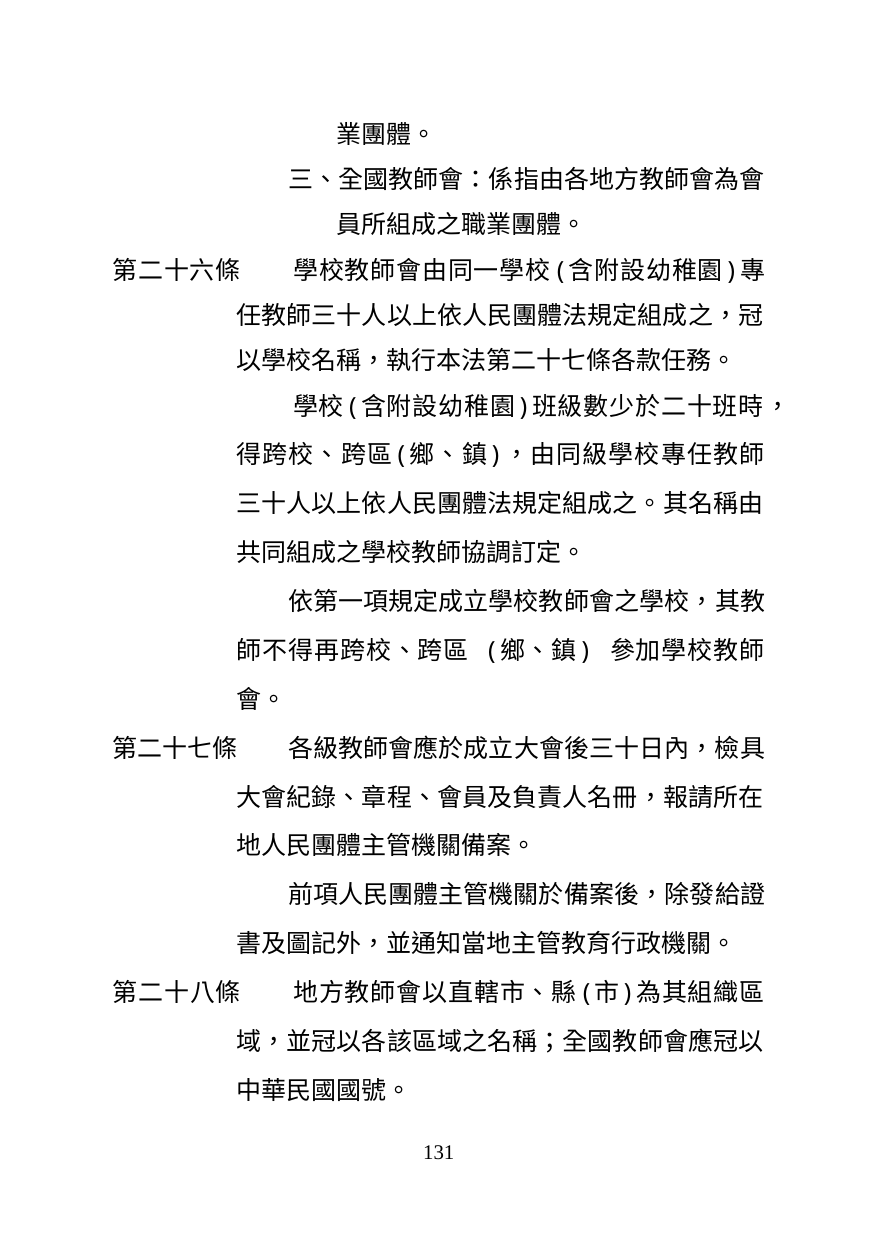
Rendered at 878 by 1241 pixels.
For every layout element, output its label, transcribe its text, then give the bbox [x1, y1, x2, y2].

text 第二十六條 學校教師會由同一學校(含附設幼稚園)專任教師三十人以上依人民團體法規定組成之，冠以學校名稱，執行本法第二十七條各款任務。 [112, 250, 765, 377]
text 前項人民團體主管機關於備案後，除發給證書及圖記外，並通知當地主管教育行政機關。 [112, 875, 765, 960]
text 三、全國教師會：係指由各地方教師會為會員所組成之職業團體。 [112, 159, 765, 241]
text 第二十七條 各級教師會應於成立大會後三十日內，檢具大會紀錄、章程、會員及負責人名冊，報請所在地人民團體主管機關備案。 [112, 728, 765, 862]
text 學校(含附設幼稚園)班級數少於二十班時，得跨校、跨區(鄉、鎮)，由同級學校專任教師三十人以上依人民團體法規定組成之。其名稱由共同組成之學校教師協調訂定。 [112, 386, 765, 569]
text 依第一項規定成立學校教師會之學校，其教師不得再跨校、跨區 (鄉、鎮) 參加學校教師會。 [112, 582, 765, 716]
text 業團體。 [112, 114, 765, 151]
text 第二十八條 地方教師會以直轄市、縣(市)為其組織區域，並冠以各該區域之名稱；全國教師會應冠以中華民國國號。 [112, 972, 765, 1106]
